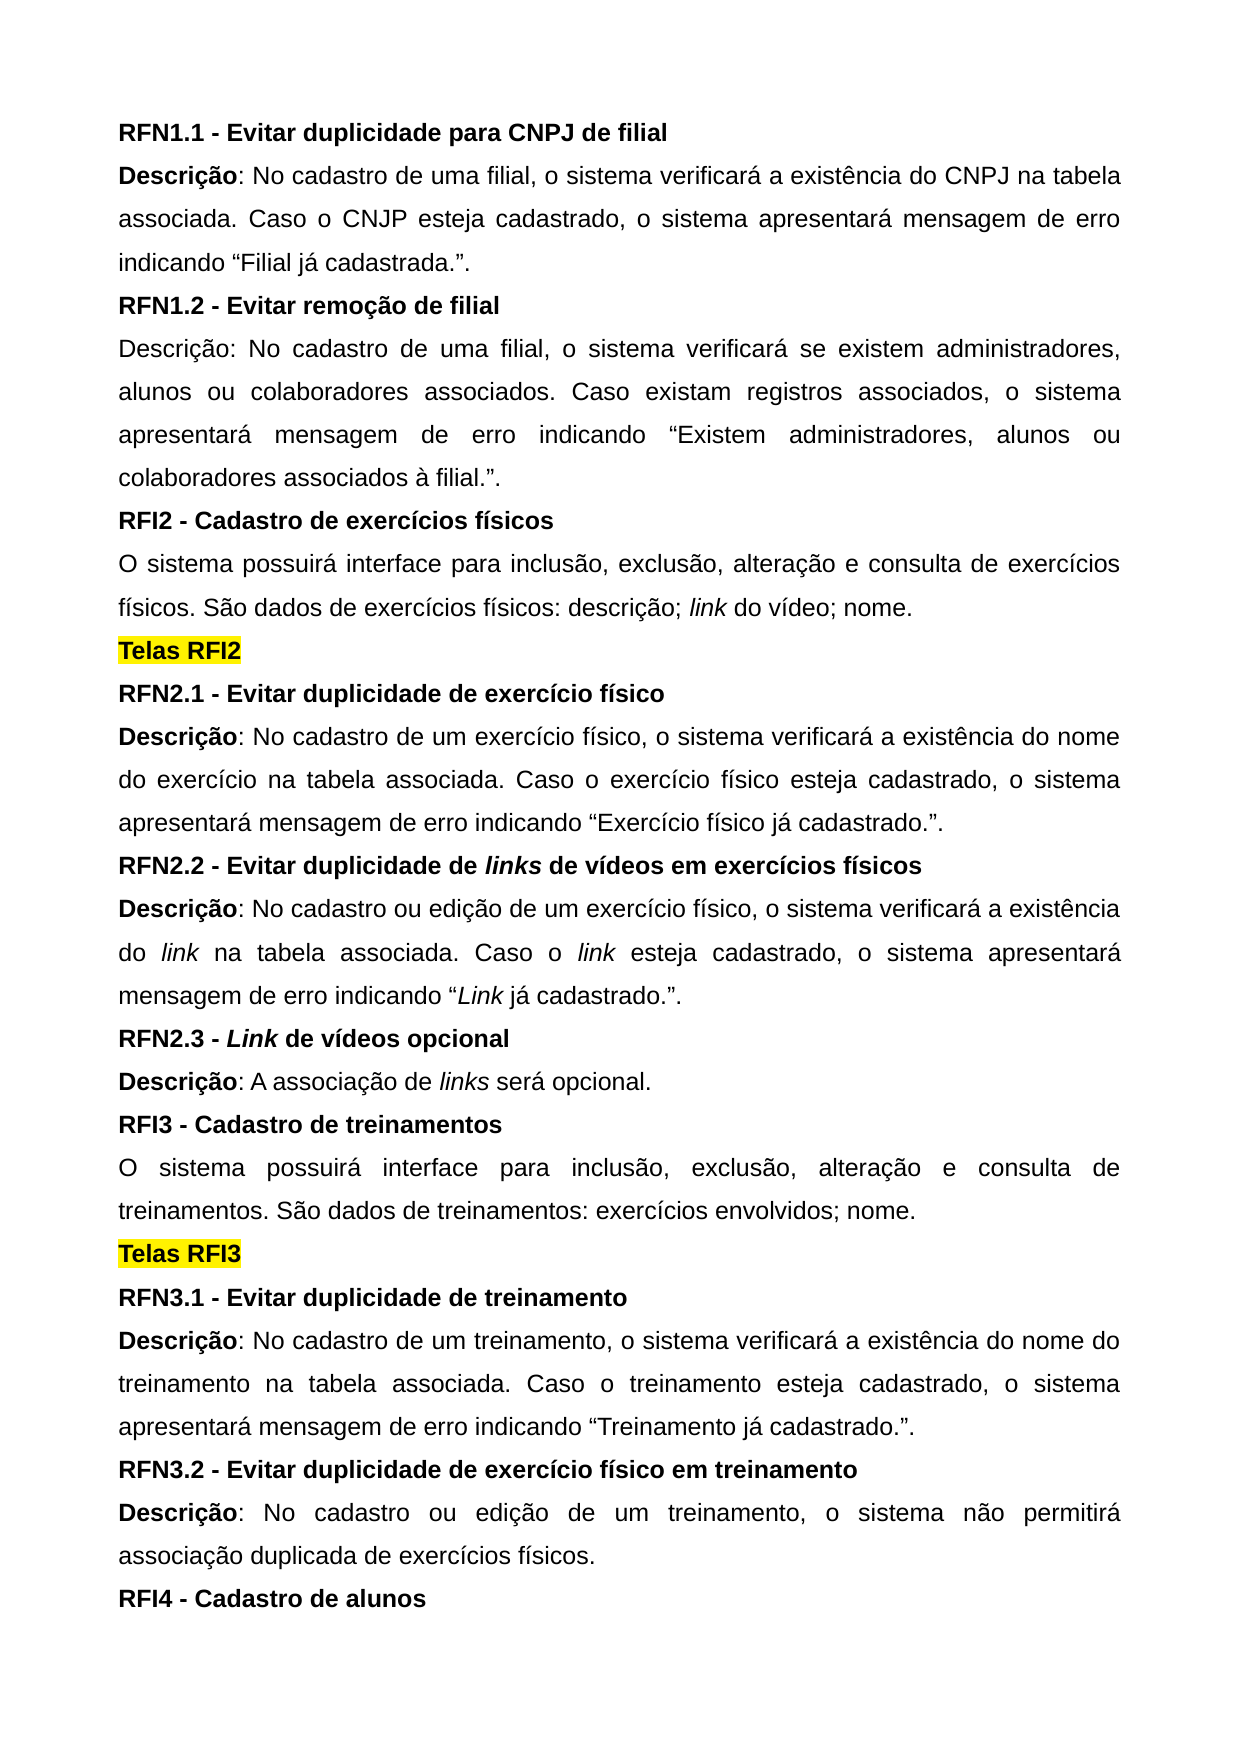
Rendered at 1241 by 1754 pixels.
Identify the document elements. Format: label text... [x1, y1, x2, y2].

text Descrição: No cadastro ou edição de um exercício físico, o sistema verificará a existência do link na tabela associada. Caso o link esteja cadastrado, o sistema apresentará mensagem de erro indicando “Link já cadastrado.”. [118, 894, 1122, 1009]
text Descrição: No cadastro de uma filial, o sistema verificará se existem administradores, alunos ou colaboradores associados. Caso existam registros associados, o sistema apresentará mensagem de erro indicando “Existem administradores, alunos ou colaboradores associados à filial.”. [118, 334, 1122, 492]
text Descrição: No cadastro de um exercício físico, o sistema verificará a existência do nome do exercício na tabela associada. Caso o exercício físico esteja cadastrado, o sistema apresentará mensagem de erro indicando “Exercício físico já cadastrado.”. [118, 722, 1122, 837]
text RFN3.1 - Evitar duplicidade de treinamento [118, 1282, 1122, 1311]
text Descrição: No cadastro de um treinamento, o sistema verificará a existência do nome do treinamento na tabela associada. Caso o treinamento esteja cadastrado, o sistema apresentará mensagem de erro indicando “Treinamento já cadastrado.”. [118, 1326, 1122, 1441]
text RFI3 - Cadastro de treinamentos [118, 1110, 1122, 1139]
text RFN2.1 - Evitar duplicidade de exercício físico [118, 679, 1122, 707]
text Descrição: No cadastro ou edição de um treinamento, o sistema não permitirá associação duplicada de exercícios físicos. [118, 1498, 1122, 1570]
text RFN1.2 - Evitar remoção de filial [118, 291, 1122, 319]
text O sistema possuirá interface para inclusão, exclusão, alteração e consulta de treinamentos. São dados de treinamentos: exercícios envolvidos; nome. [118, 1153, 1122, 1225]
text O sistema possuirá interface para inclusão, exclusão, alteração e consulta de exercícios físicos. São dados de exercícios físicos: descrição; link do vídeo; nome. [118, 549, 1122, 621]
text RFN1.1 - Evitar duplicidade para CNPJ de filial [118, 118, 1122, 147]
text Descrição: No cadastro de uma filial, o sistema verificará a existência do CNPJ na tabela associada. Caso o CNJP esteja cadastrado, o sistema apresentará mensagem de erro indicando “Filial já cadastrada.”. [118, 161, 1122, 276]
text Telas RFI3 [118, 1239, 1122, 1268]
text Descrição: A associação de links será opcional. [118, 1067, 1122, 1096]
text RFN2.3 - Link de vídeos opcional [118, 1024, 1122, 1052]
text RFI4 - Cadastro de alunos [118, 1584, 1122, 1613]
text RFN2.2 - Evitar duplicidade de links de vídeos em exercícios físicos [118, 851, 1122, 880]
text RFI2 - Cadastro de exercícios físicos [118, 506, 1122, 535]
text Telas RFI2 [118, 636, 1122, 664]
text RFN3.2 - Evitar duplicidade de exercício físico em treinamento [118, 1455, 1122, 1484]
